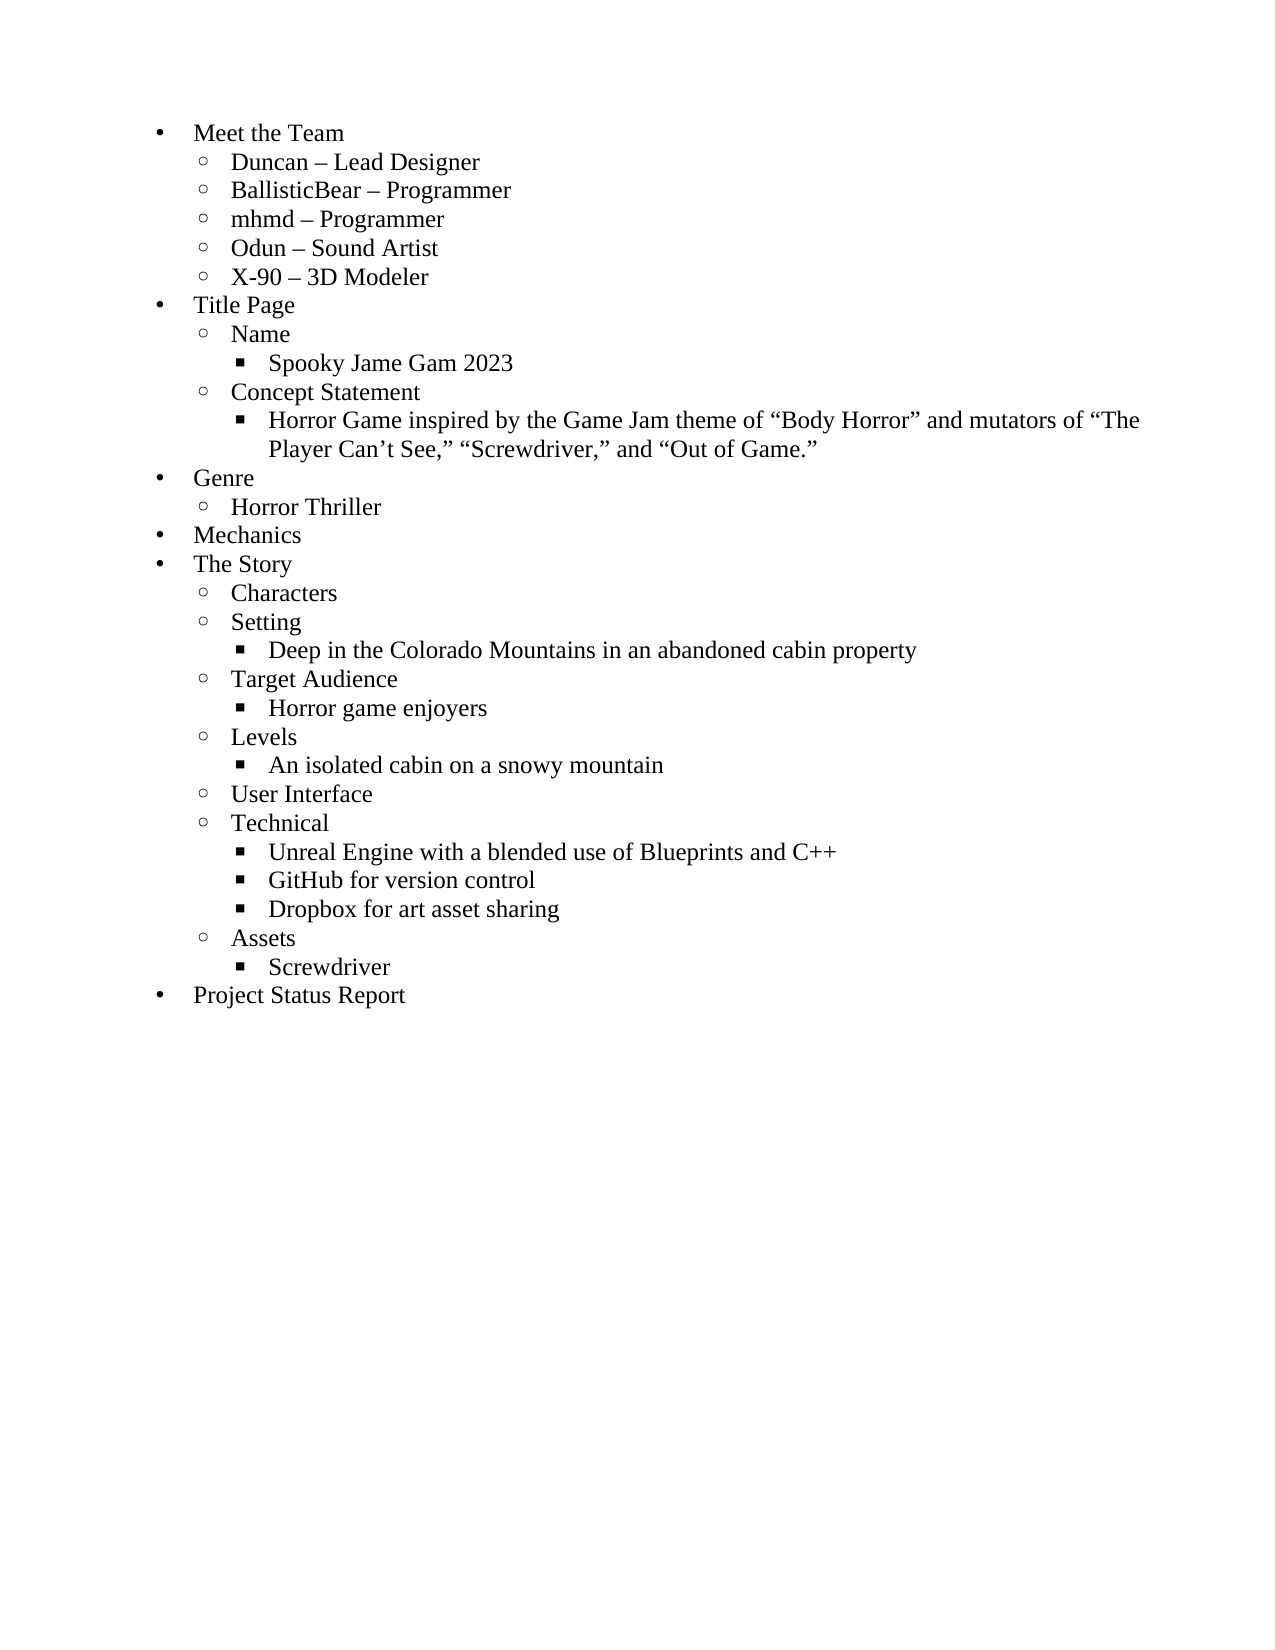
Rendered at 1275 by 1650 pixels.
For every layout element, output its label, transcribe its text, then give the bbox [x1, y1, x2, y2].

list Name [193, 319, 1157, 348]
list Duncan – Lead Designer [193, 147, 1157, 176]
list An isolated cabin on a snowy mountain [231, 751, 1157, 779]
list mhmd – Programmer [193, 204, 1157, 233]
list Meet the Team [156, 118, 1157, 147]
list Screwdriver [231, 952, 1157, 981]
list Target Audience [193, 664, 1157, 693]
list Odun – Sound Artist [193, 233, 1157, 262]
list Concept Statement [193, 377, 1157, 406]
list Horror Game inspired by the Game Jam theme of “Body Horror” and mutators of “The Player Can’t See,” “Screwdriver,” and “Out of Game.” [231, 406, 1157, 463]
list Horror game enjoyers [231, 693, 1157, 722]
list Mechanics [156, 521, 1157, 549]
list Deep in the Colorado Mountains in an abandoned cabin property [231, 636, 1157, 664]
list GitHub for version control [231, 866, 1157, 894]
list Dropbox for art asset sharing [231, 894, 1157, 923]
list Genre [156, 463, 1157, 492]
list The Story [156, 549, 1157, 578]
list Characters [193, 578, 1157, 607]
list Title Page [156, 291, 1157, 319]
list Technical [193, 808, 1157, 837]
list Unreal Engine with a blended use of Blueprints and C++ [231, 837, 1157, 866]
list Levels [193, 722, 1157, 751]
list X-90 – 3D Modeler [193, 262, 1157, 291]
list BallisticBear – Programmer [193, 176, 1157, 204]
list User Interface [193, 779, 1157, 808]
list Assets [193, 923, 1157, 952]
list Spooky Jame Gam 2023 [231, 348, 1157, 377]
list Horror Thriller [193, 492, 1157, 521]
list Setting [193, 607, 1157, 636]
list Project Status Report [156, 981, 1157, 1009]
